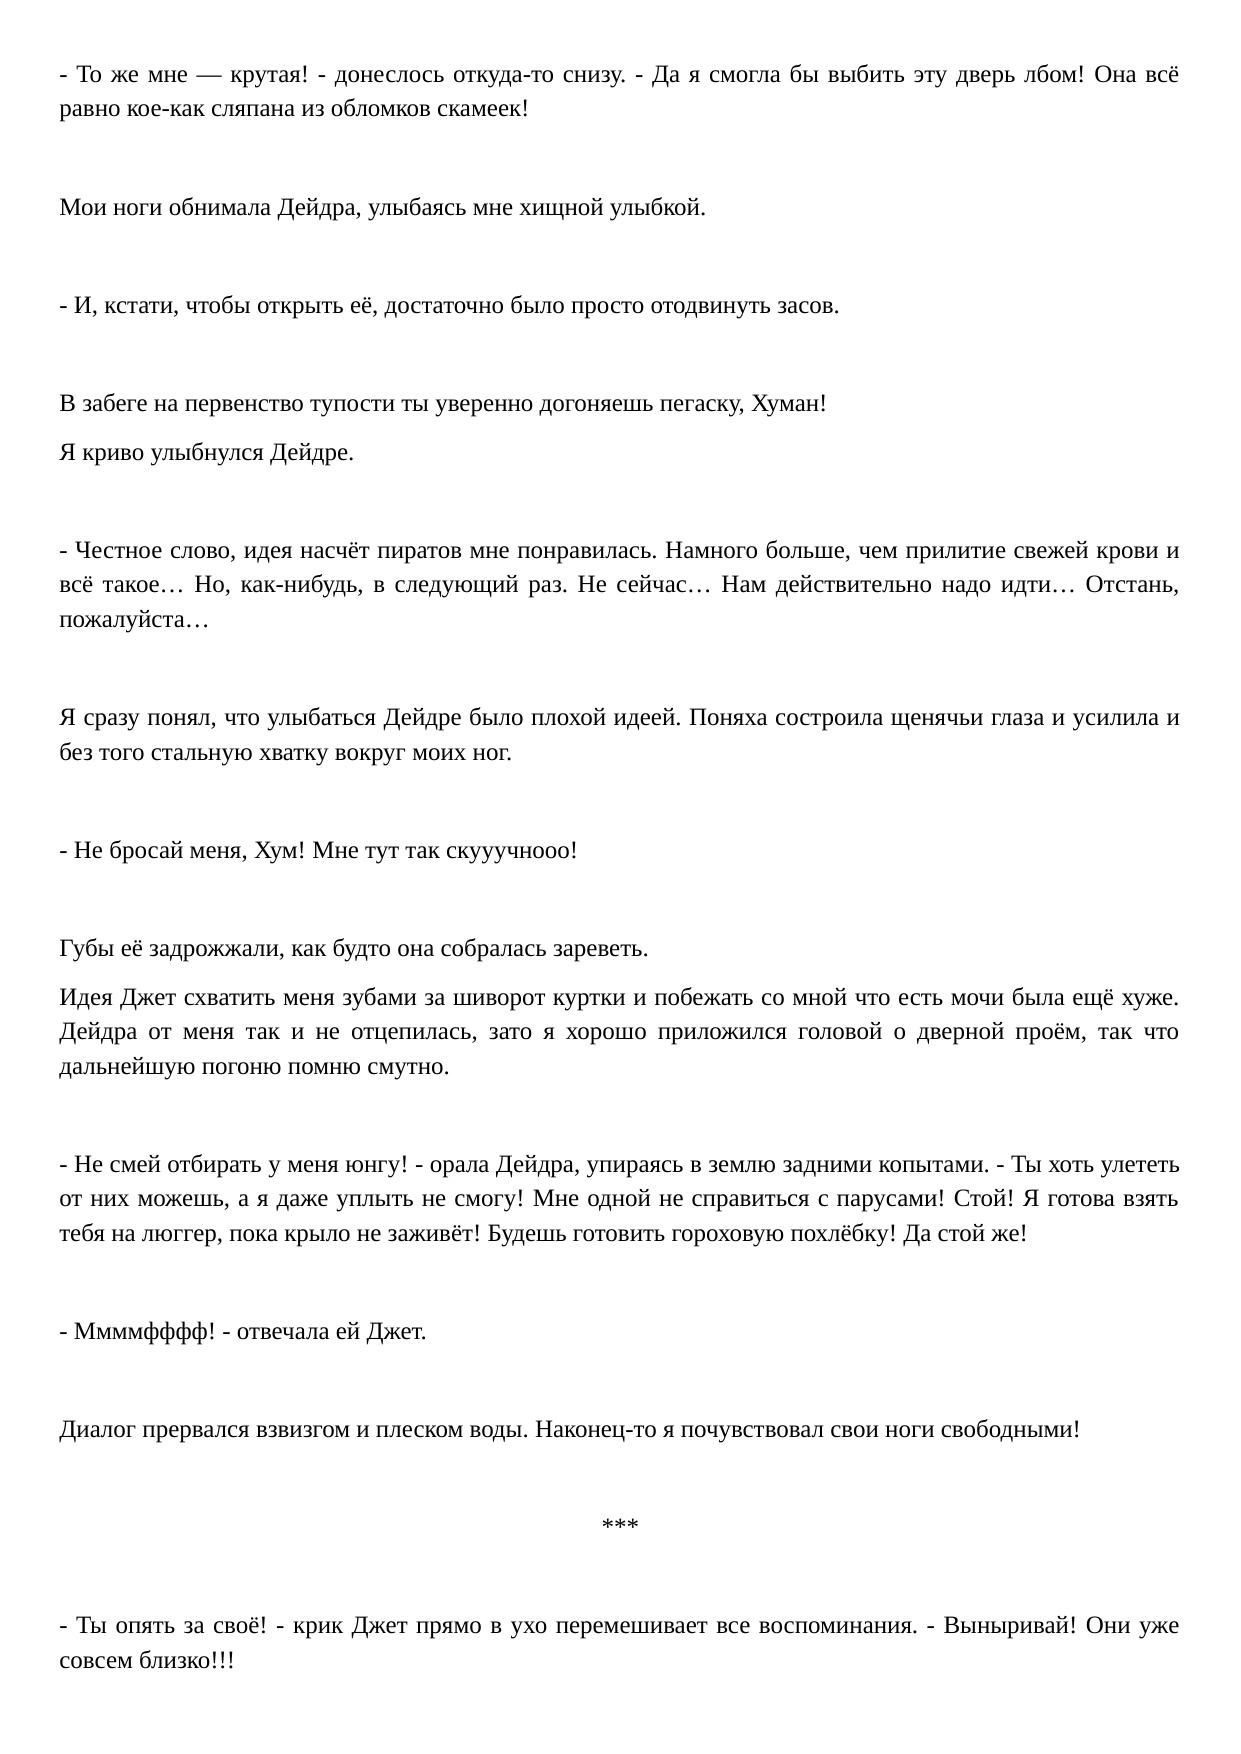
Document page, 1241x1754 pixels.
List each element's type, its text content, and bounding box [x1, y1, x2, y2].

text - Не бросай меня, Хум! Мне тут так скууучнооо! [59, 835, 1181, 863]
text Мои ноги обнимала Дейдра, улыбаясь мне хищной улыбкой. [59, 192, 1181, 220]
text *** [59, 1512, 1181, 1541]
text Я сразу понял, что улыбаться Дейдре было плохой идеей. Поняха состроила щенячьи глаза и усилила и без того стальную хватку вокруг моих ног. [59, 702, 1181, 765]
text Я криво улыбнулся Дейдре. [59, 437, 1181, 466]
text Идея Джет схватить меня зубами за шиворот куртки и побежать со мной что есть мочи была ещё хуже. Дейдра от меня так и не отцепилась, зато я хорошо приложился головой о дверной проём, так что дальнейшую погоню помню смутно. [59, 982, 1181, 1080]
text - Ммммфффф! - отвечала ей Джет. [59, 1316, 1181, 1345]
text - То же мне — крутая! - донеслось откуда-то снизу. - Да я смогла бы выбить эту дверь лбом! Она всё равно кое-как сляпана из обломков скамеек! [59, 59, 1181, 122]
text - Ты опять за своё! - крик Джет прямо в ухо перемешивает все воспоминания. - Выныривай! Они уже совсем близко!!! [59, 1611, 1181, 1674]
text Губы её задрожжали, как будто она собралась зареветь. [59, 933, 1181, 962]
text - И, кстати, чтобы открыть её, достаточно было просто отодвинуть засов. [59, 290, 1181, 318]
text В забеге на первенство тупости ты уверенно догоняешь пегаску, Хуман! [59, 388, 1181, 417]
text - Честное слово, идея насчёт пиратов мне понравилась. Намного больше, чем прилитие свежей крови и всё такое… Но, как-нибудь, в следующий раз. Не сейчас… Нам действительно надо идти… Отстань, пожалуйста… [59, 535, 1181, 633]
text Диалог прервался взвизгом и плеском воды. Наконец-то я почувствовал свои ноги свободными! [59, 1414, 1181, 1443]
text - Не смей отбирать у меня юнгу! - орала Дейдра, упираясь в землю задними копытами. - Ты хоть улететь от них можешь, а я даже уплыть не смогу! Мне одной не справиться с парусами! Стой! Я готова взять тебя на люггер, пока крыло не заживёт! Будешь готовить гороховую похлёбку! Да стой же! [59, 1149, 1181, 1247]
